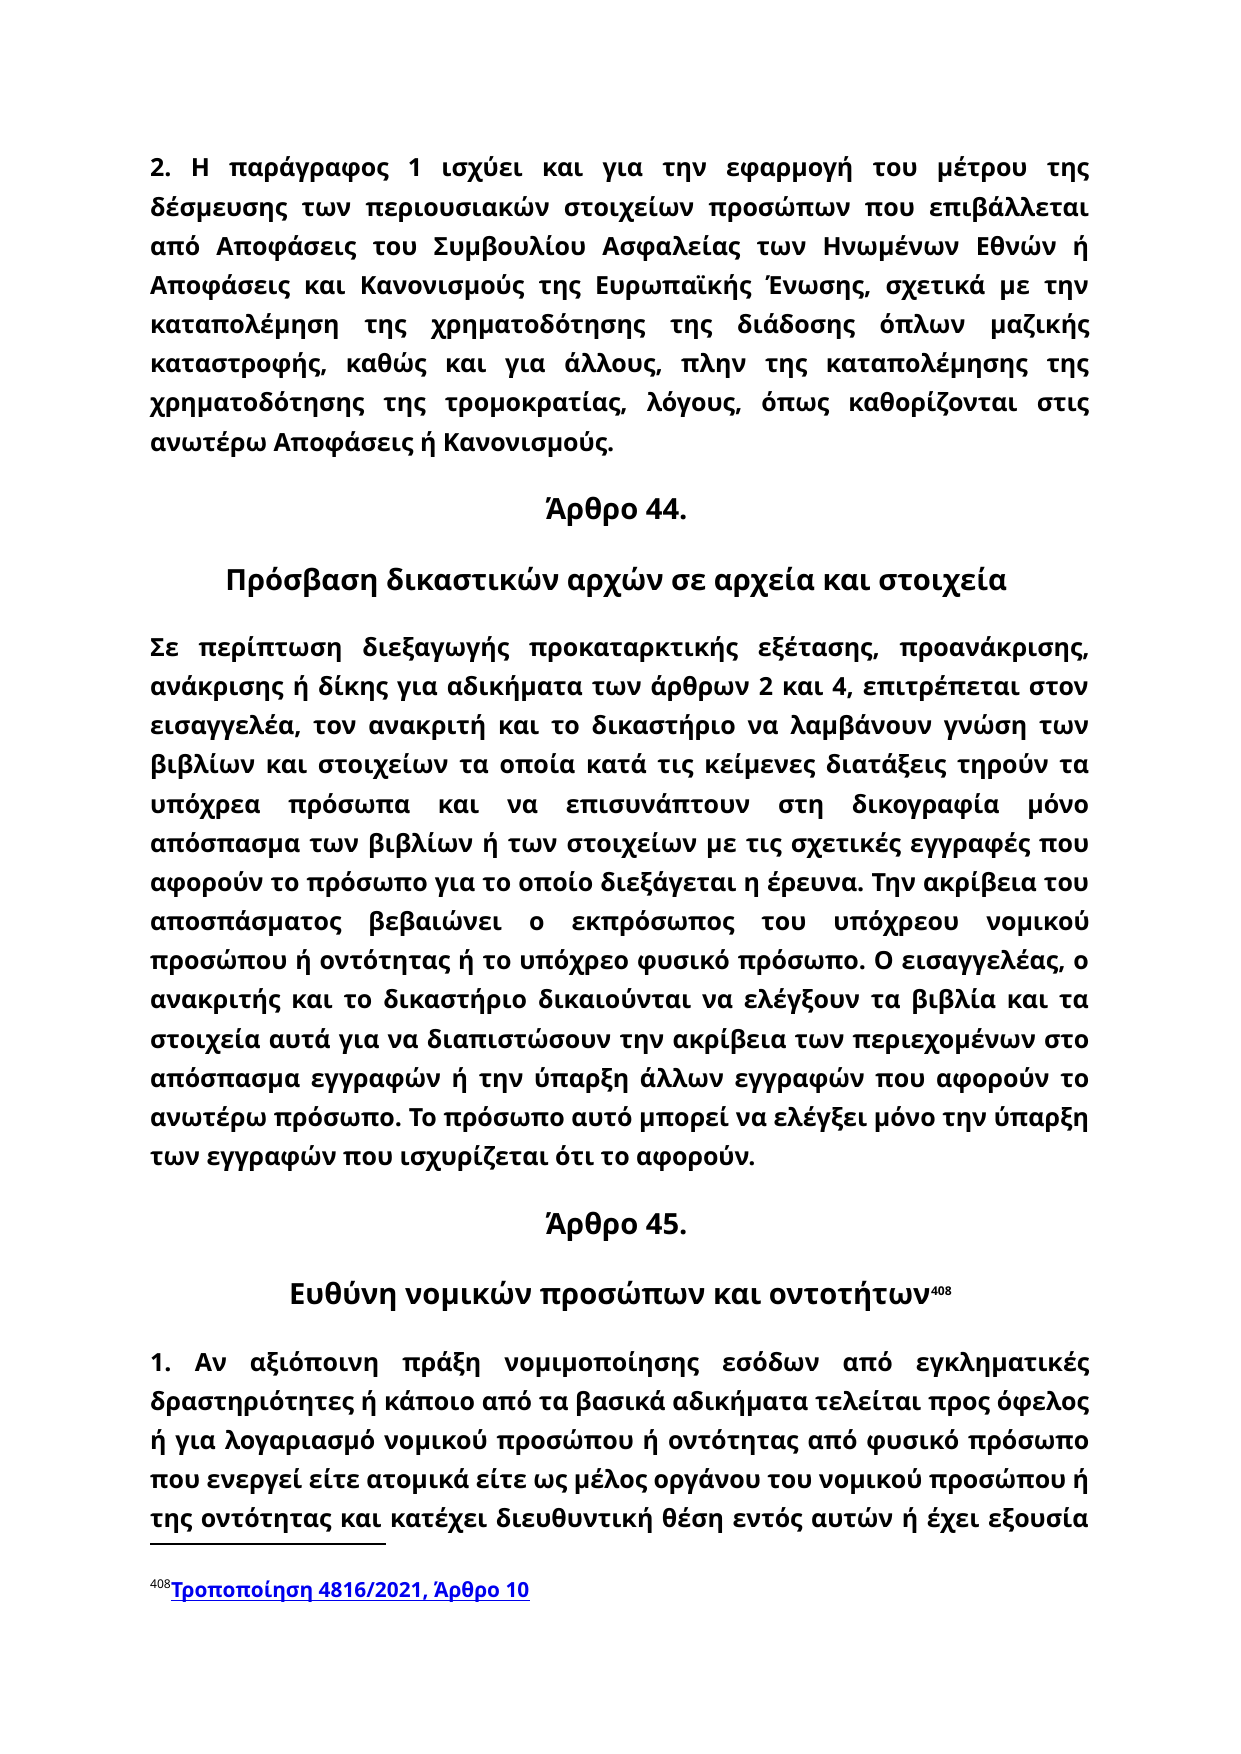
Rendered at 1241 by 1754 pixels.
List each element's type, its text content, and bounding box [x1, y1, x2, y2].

subtitle Ευθύνη νομικών προσώπων και οντοτήτων [150, 1273, 1090, 1313]
text 2. Η παράγραφος 1 ισχύει και για την εφαρμογή του μέτρου της δέσμευσης των περιουσιακών στοιχείων προσώπων που επιβάλλεται από Αποφάσεις του Συμβουλίου Ασφαλείας των Ηνωμένων Εθνών ή Αποφάσεις και Κανονισμούς της Ευρωπαϊκής Ένωσης, σχετικά με την καταπολέμηση της χρηματοδότησης της διάδοσης όπλων μαζικής καταστροφής, καθώς και για άλλους, πλην της καταπολέμησης της χρηματοδότησης της τρομοκρατίας, λόγους, όπως καθορίζονται στις ανωτέρω Αποφάσεις ή Κανονισμούς. [150, 150, 1090, 458]
subtitle Άρθρο 44. [150, 488, 1090, 528]
subtitle Άρθρο 45. [150, 1203, 1090, 1243]
subtitle Πρόσβαση δικαστικών αρχών σε αρχεία και στοιχεία [150, 559, 1090, 599]
text 1. Αν αξιόποινη πράξη νομιμοποίησης εσόδων από εγκληματικές δραστηριότητες ή κάποιο από τα βασικά αδικήματα τελείται προς όφελος ή για λογαριασμό νομικού προσώπου ή οντότητας από φυσικό πρόσωπο που ενεργεί είτε ατομικά είτε ως μέλος οργάνου του νομικού προσώπου ή της οντότητας και κατέχει διευθυντική θέση εντός αυτών ή έχει εξουσία [150, 1344, 1090, 1535]
text Σε περίπτωση διεξαγωγής προκαταρκτικής εξέτασης, προανάκρισης, ανάκρισης ή δίκης για αδικήματα των άρθρων 2 και 4, επιτρέπεται στον εισαγγελέα, τον ανακριτή και το δικαστήριο να λαμβάνουν γνώση των βιβλίων και στοιχείων τα οποία κατά τις κείμενες διατάξεις τηρούν τα υπόχρεα πρόσωπα και να επισυνάπτουν στη δικογραφία μόνο απόσπασμα των βιβλίων ή των στοιχείων με τις σχετικές εγγραφές που αφορούν το πρόσωπο για το οποίο διεξάγεται η έρευνα. Την ακρίβεια του αποσπάσματος βεβαιώνει ο εκπρόσωπος του υπόχρεου νομικού προσώπου ή οντότητας ή το υπόχρεο φυσικό πρόσωπο. Ο εισαγγελέας, ο ανακριτής και το δικαστήριο δικαιούνται να ελέγξουν τα βιβλία και τα στοιχεία αυτά για να διαπιστώσουν την ακρίβεια των περιεχομένων στο απόσπασμα εγγραφών ή την ύπαρξη άλλων εγγραφών που αφορούν το ανωτέρω πρόσωπο. Το πρόσωπο αυτό μπορεί να ελέγξει μόνο την ύπαρξη των εγγραφών που ισχυρίζεται ότι το αφορούν. [150, 629, 1090, 1173]
text Τροποποίηση 4816/2021, Άρθρο 10 [150, 1576, 1090, 1604]
